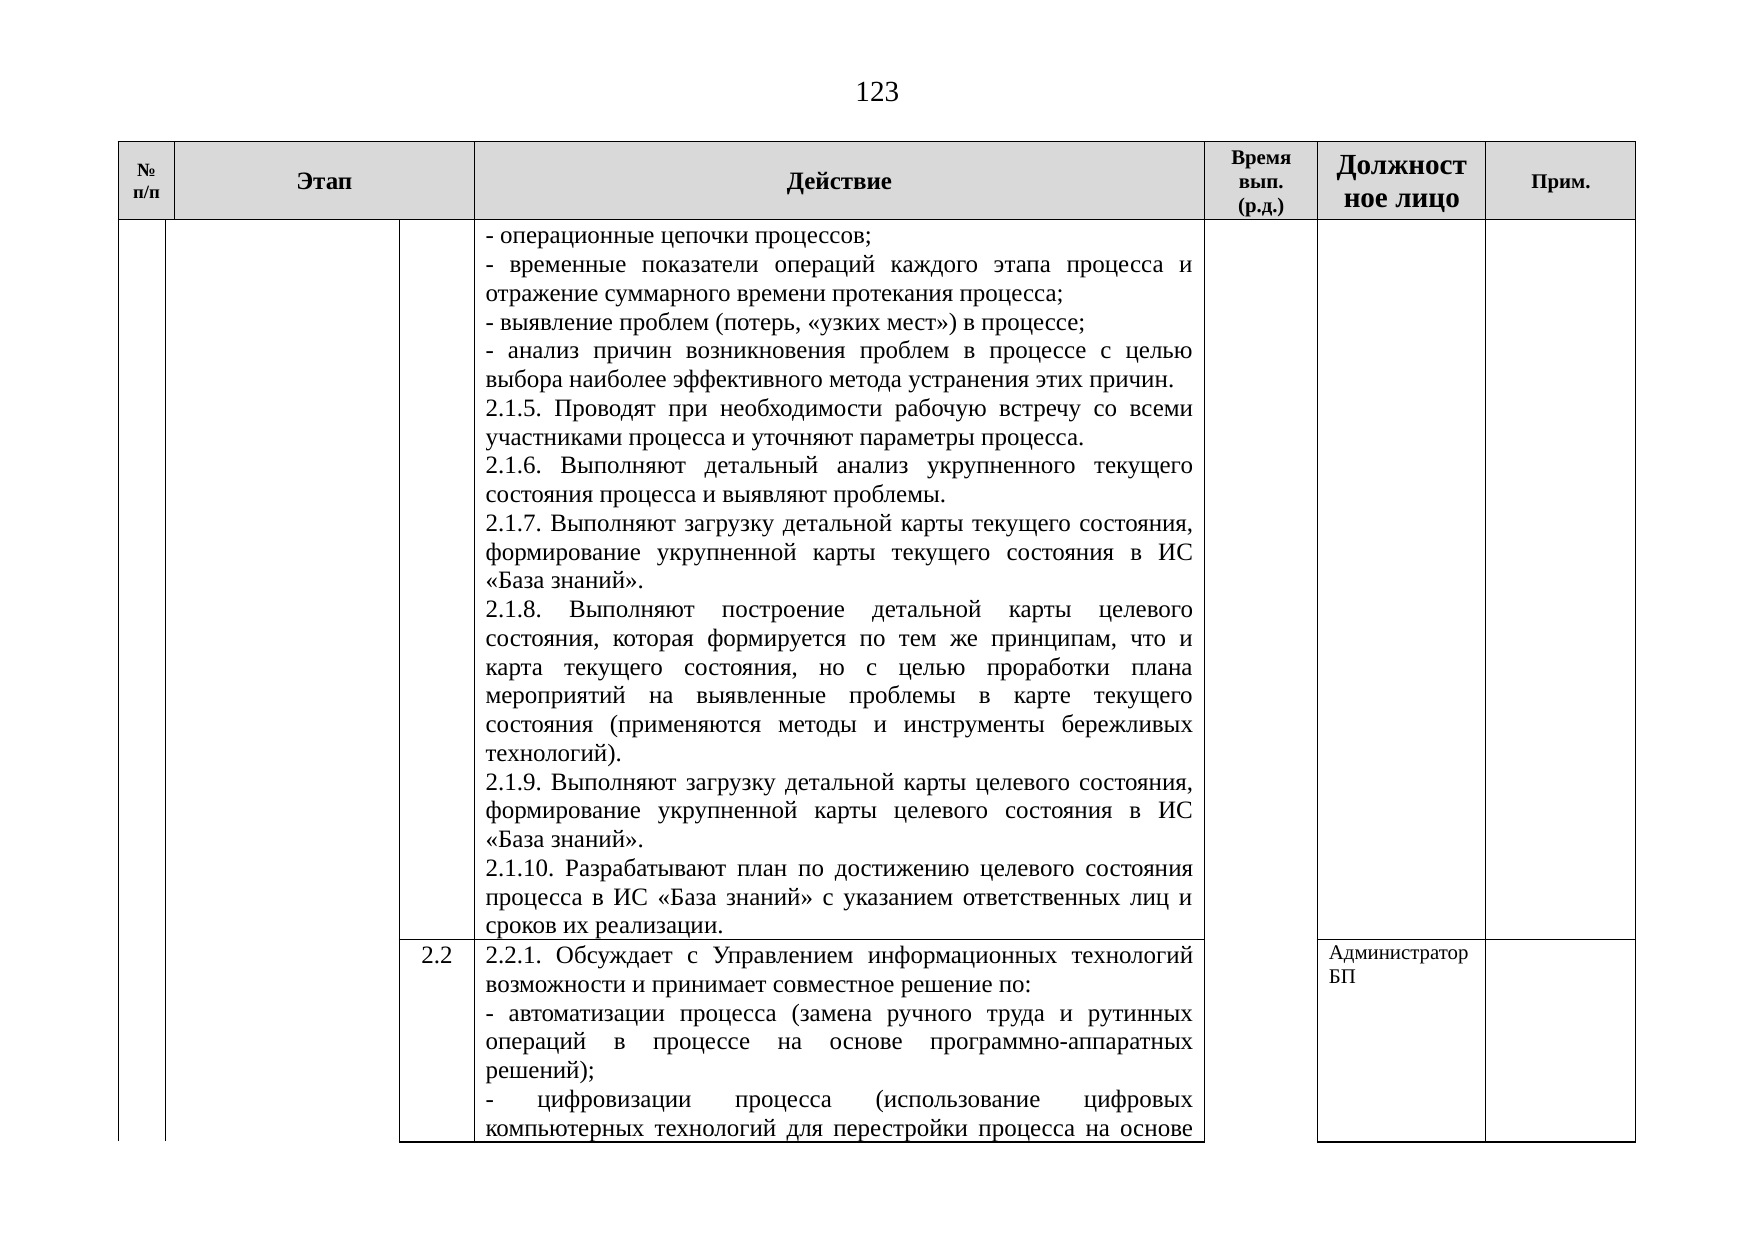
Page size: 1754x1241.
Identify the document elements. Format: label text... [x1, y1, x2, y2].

table_cell [400, 220, 474, 939]
table_cell - операционные цепочки процессов; - временные показатели операций каждого этапа процесса и отражение суммарного времени протекания процесса; - выявление проблем (потерь, «узких мест») в процессе; - анализ причин возникновения проблем в процессе с целью выбора наиболее эффективного метода устранения этих причин. 2.1.5. Проводят при необходимости рабочую встречу со всеми участниками процесса и уточняют параметры процесса. 2.1.6. Выполняют детальный анализ укрупненного текущего состояния процесса и выявляют проблемы. 2.1.7. Выполняют загрузку детальной карты текущего состояния, формирование укрупненной карты текущего состояния в ИС «База знаний». 2.1.8. Выполняют построение детальной карты целевого состояния, которая формируется по тем же принципам, что и карта текущего состояния, но с целью проработки плана мероприятий на выявленные проблемы в карте текущего состояния (применяются методы и инструменты бережливых технологий). 2.1.9. Выполняют загрузку детальной карты целевого состояния, формирование укрупненной карты целевого состояния в ИС «База знаний». 2.1.10. Разрабатывают план по достижению целевого состояния процесса в ИС «База знаний» с указанием ответственных лиц и сроков их реализации. [475, 220, 1204, 939]
table_header Должностное лицо [1318, 142, 1485, 219]
table_header Этап [175, 142, 474, 219]
table_header № п/п [119, 142, 174, 219]
table_cell [1205, 220, 1317, 1141]
table_cell [166, 220, 399, 1141]
table_cell [1486, 220, 1635, 939]
table_header Время вып. (р.д.) [1205, 142, 1317, 219]
table_cell [119, 220, 165, 1141]
table_cell 2.2 [400, 940, 474, 1141]
table_header Действие [475, 142, 1204, 219]
table_header Прим. [1486, 142, 1635, 219]
table_cell Администратор БП [1318, 940, 1485, 1141]
table_cell [1318, 220, 1485, 939]
table_cell 2.2.1. Обсуждает с Управлением информационных технологий возможности и принимает совместное решение по: - автоматизации процесса (замена ручного труда и рутинных операций в процессе на основе программно-аппаратных решений); - цифровизации процесса (использование цифровых компьютерных технологий для перестройки процесса на основе [475, 940, 1204, 1141]
table_cell [1486, 940, 1635, 1141]
